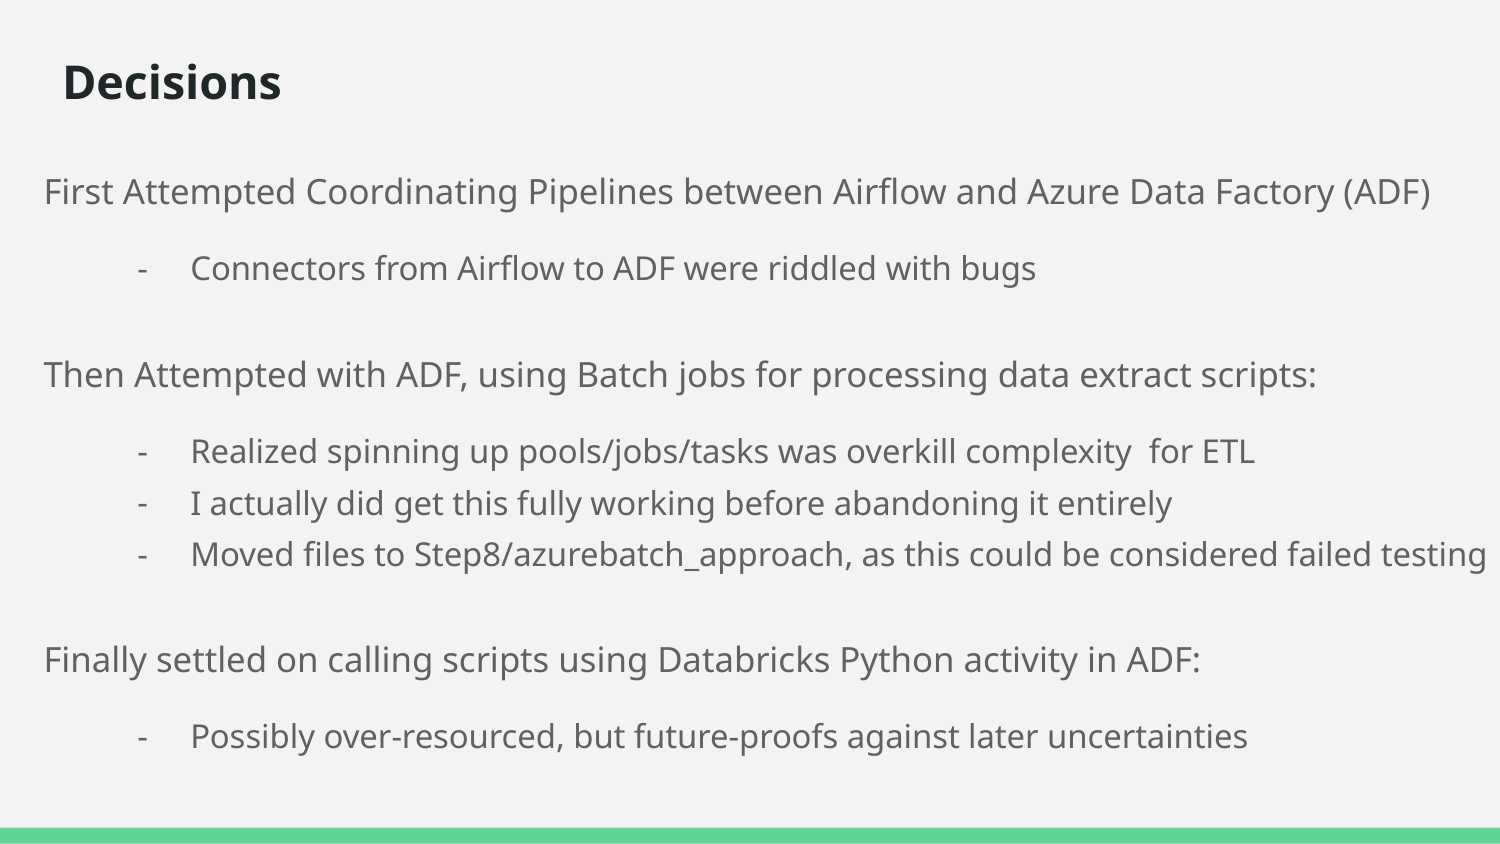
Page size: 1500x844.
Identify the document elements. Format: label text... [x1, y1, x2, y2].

text_box Decisions [47, 34, 1445, 129]
text_box First Attempted Coordinating Pipelines between Airflow and Azure Data Factory (ADF) Connectors from Airflow to ADF were riddled with bugs Then Attempted with ADF, using Batch jobs for processing data extract scripts: Realized spinning up pools/jobs/tasks was overkill complexity for ETL I actually did get this fully working before abandoning it entirely Moved files to Step8/azurebatch_approach, as this could be considered failed testing Finally settled on calling scripts using Databricks Python activity in ADF: Possibly over-resourced, but future-proofs against later uncertainties [28, 145, 1500, 818]
